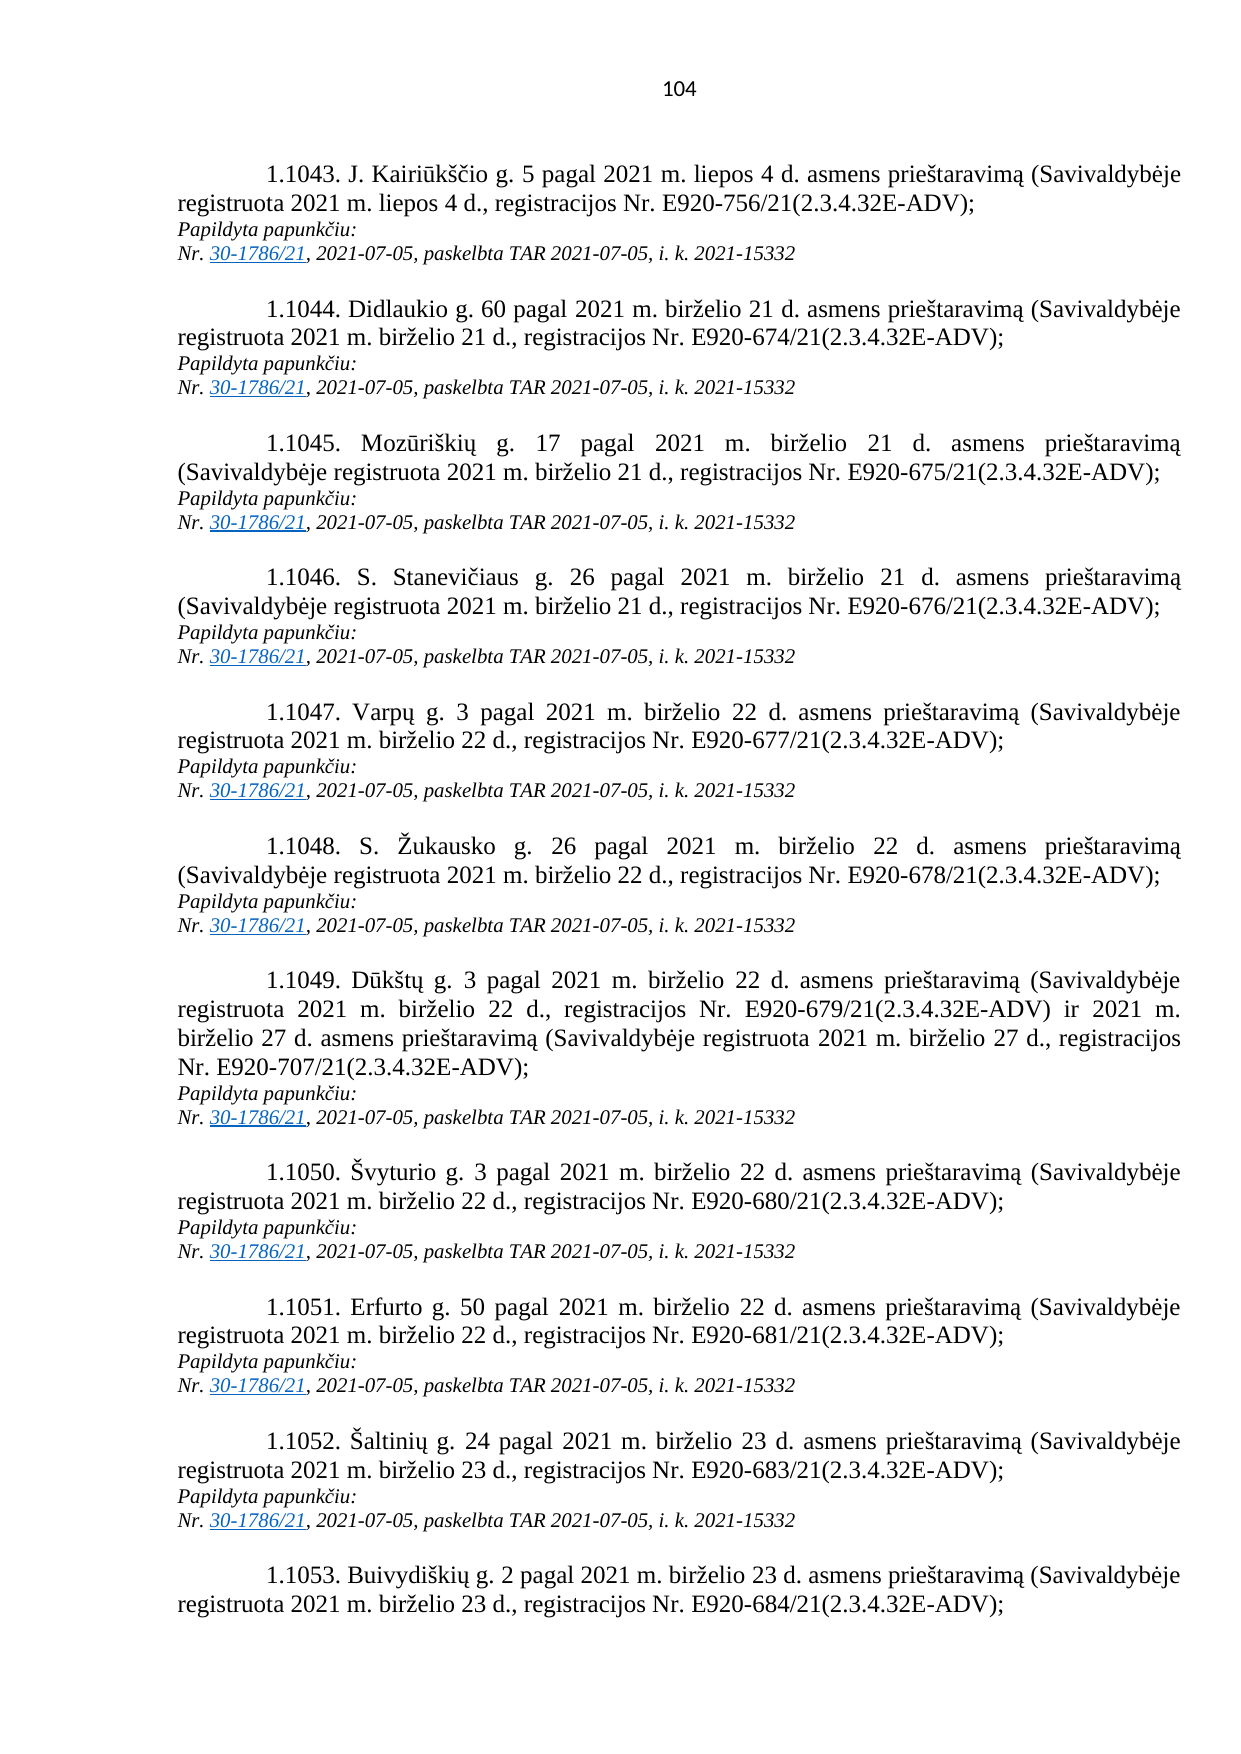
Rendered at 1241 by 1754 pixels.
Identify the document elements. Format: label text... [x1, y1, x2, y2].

text Papildyta papunkčiu: [177, 1484, 1181, 1508]
text Papildyta papunkčiu: [177, 754, 1181, 778]
text Nr. 30-1786/21, 2021-07-05, paskelbta TAR 2021-07-05, i. k. 2021-15332 [177, 375, 1181, 399]
text 1.1050. Švyturio g. 3 pagal 2021 m. birželio 22 d. asmens prieštaravimą (Savivaldybėje registruota 2021 m. birželio 22 d., registracijos Nr. E920-680/21(2.3.4.32E-ADV); [177, 1157, 1181, 1215]
text Papildyta papunkčiu: [177, 1215, 1181, 1239]
text Nr. 30-1786/21, 2021-07-05, paskelbta TAR 2021-07-05, i. k. 2021-15332 [177, 913, 1181, 937]
text Papildyta papunkčiu: [177, 889, 1181, 913]
text 1.1047. Varpų g. 3 pagal 2021 m. birželio 22 d. asmens prieštaravimą (Savivaldybėje registruota 2021 m. birželio 22 d., registracijos Nr. E920-677/21(2.3.4.32E-ADV); [177, 697, 1181, 754]
text Papildyta papunkčiu: [177, 1081, 1181, 1105]
text 1.1044. Didlaukio g. 60 pagal 2021 m. birželio 21 d. asmens prieštaravimą (Savivaldybėje registruota 2021 m. birželio 21 d., registracijos Nr. E920-674/21(2.3.4.32E-ADV); [177, 294, 1181, 351]
text Nr. 30-1786/21, 2021-07-05, paskelbta TAR 2021-07-05, i. k. 2021-15332 [177, 510, 1181, 534]
text Nr. 30-1786/21, 2021-07-05, paskelbta TAR 2021-07-05, i. k. 2021-15332 [177, 241, 1181, 265]
text Nr. 30-1786/21, 2021-07-05, paskelbta TAR 2021-07-05, i. k. 2021-15332 [177, 778, 1181, 802]
text Papildyta papunkčiu: [177, 351, 1181, 375]
text Papildyta papunkčiu: [177, 486, 1181, 510]
text Papildyta papunkčiu: [177, 620, 1181, 644]
text 1.1048. S. Žukausko g. 26 pagal 2021 m. birželio 22 d. asmens prieštaravimą (Savivaldybėje registruota 2021 m. birželio 22 d., registracijos Nr. E920-678/21(2.3.4.32E-ADV); [177, 831, 1181, 889]
text 1.1045. Mozūriškių g. 17 pagal 2021 m. birželio 21 d. asmens prieštaravimą (Savivaldybėje registruota 2021 m. birželio 21 d., registracijos Nr. E920-675/21(2.3.4.32E-ADV); [177, 428, 1181, 486]
text 1.1043. J. Kairiūkščio g. 5 pagal 2021 m. liepos 4 d. asmens prieštaravimą (Savivaldybėje registruota 2021 m. liepos 4 d., registracijos Nr. E920-756/21(2.3.4.32E-ADV); [177, 159, 1181, 217]
text Papildyta papunkčiu: [177, 217, 1181, 241]
text Nr. 30-1786/21, 2021-07-05, paskelbta TAR 2021-07-05, i. k. 2021-15332 [177, 1508, 1181, 1532]
text 1.1051. Erfurto g. 50 pagal 2021 m. birželio 22 d. asmens prieštaravimą (Savivaldybėje registruota 2021 m. birželio 22 d., registracijos Nr. E920-681/21(2.3.4.32E-ADV); [177, 1292, 1181, 1349]
text Nr. 30-1786/21, 2021-07-05, paskelbta TAR 2021-07-05, i. k. 2021-15332 [177, 1105, 1181, 1129]
text Nr. 30-1786/21, 2021-07-05, paskelbta TAR 2021-07-05, i. k. 2021-15332 [177, 1373, 1181, 1397]
text Papildyta papunkčiu: [177, 1349, 1181, 1373]
text 1.1052. Šaltinių g. 24 pagal 2021 m. birželio 23 d. asmens prieštaravimą (Savivaldybėje registruota 2021 m. birželio 23 d., registracijos Nr. E920-683/21(2.3.4.32E-ADV); [177, 1426, 1181, 1484]
text Nr. 30-1786/21, 2021-07-05, paskelbta TAR 2021-07-05, i. k. 2021-15332 [177, 644, 1181, 668]
text Nr. 30-1786/21, 2021-07-05, paskelbta TAR 2021-07-05, i. k. 2021-15332 [177, 1239, 1181, 1263]
text 1.1053. Buivydiškių g. 2 pagal 2021 m. birželio 23 d. asmens prieštaravimą (Savivaldybėje registruota 2021 m. birželio 23 d., registracijos Nr. E920-684/21(2.3.4.32E-ADV); [177, 1561, 1181, 1618]
text 1.1049. Dūkštų g. 3 pagal 2021 m. birželio 22 d. asmens prieštaravimą (Savivaldybėje registruota 2021 m. birželio 22 d., registracijos Nr. E920-679/21(2.3.4.32E-ADV) ir 2021 m. birželio 27 d. asmens prieštaravimą (Savivaldybėje registruota 2021 m. birželio 27 d., registracijos Nr. E920-707/21(2.3.4.32E-ADV); [177, 966, 1181, 1081]
text 1.1046. S. Stanevičiaus g. 26 pagal 2021 m. birželio 21 d. asmens prieštaravimą (Savivaldybėje registruota 2021 m. birželio 21 d., registracijos Nr. E920-676/21(2.3.4.32E-ADV); [177, 562, 1181, 620]
